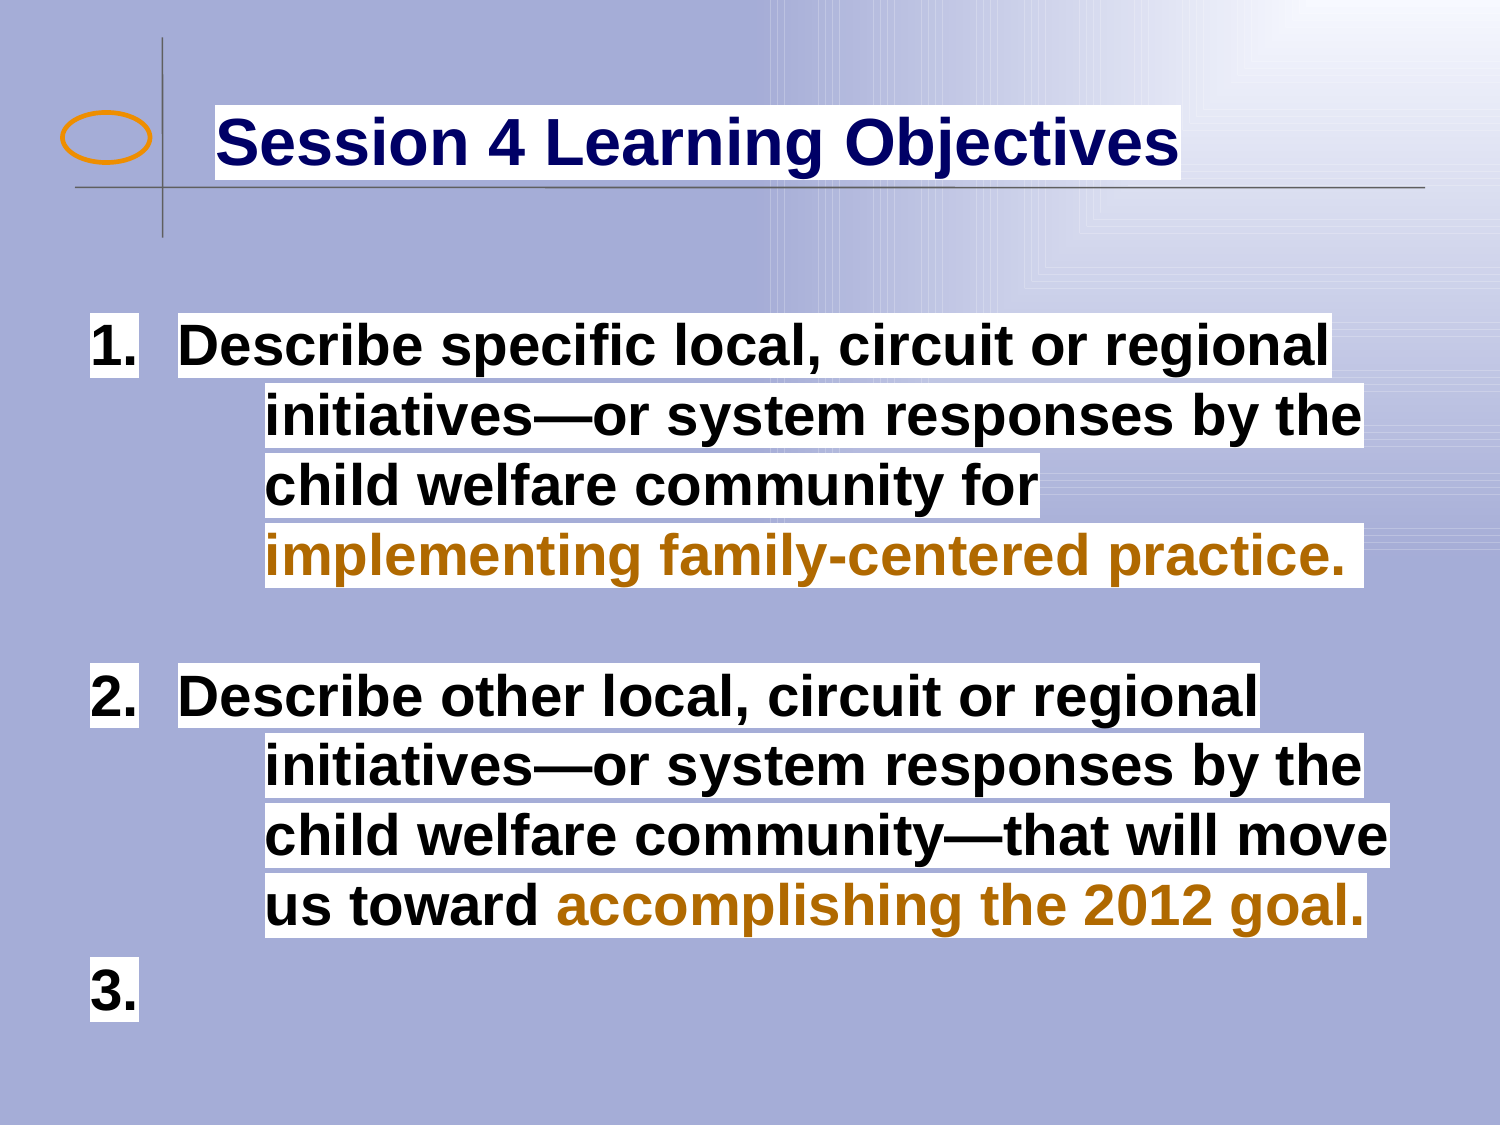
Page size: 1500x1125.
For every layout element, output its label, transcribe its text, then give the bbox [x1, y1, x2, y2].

title Session 4 Learning Objectives [200, 45, 1426, 233]
list Describe specific local, circuit or regional initiatives—or system responses by the child welfare community for implementing family-centered practice. Describe other local, circuit or regional initiatives—or system responses by the child welfare community—that will move us toward accomplishing the 2012 goal. [75, 299, 1426, 1063]
